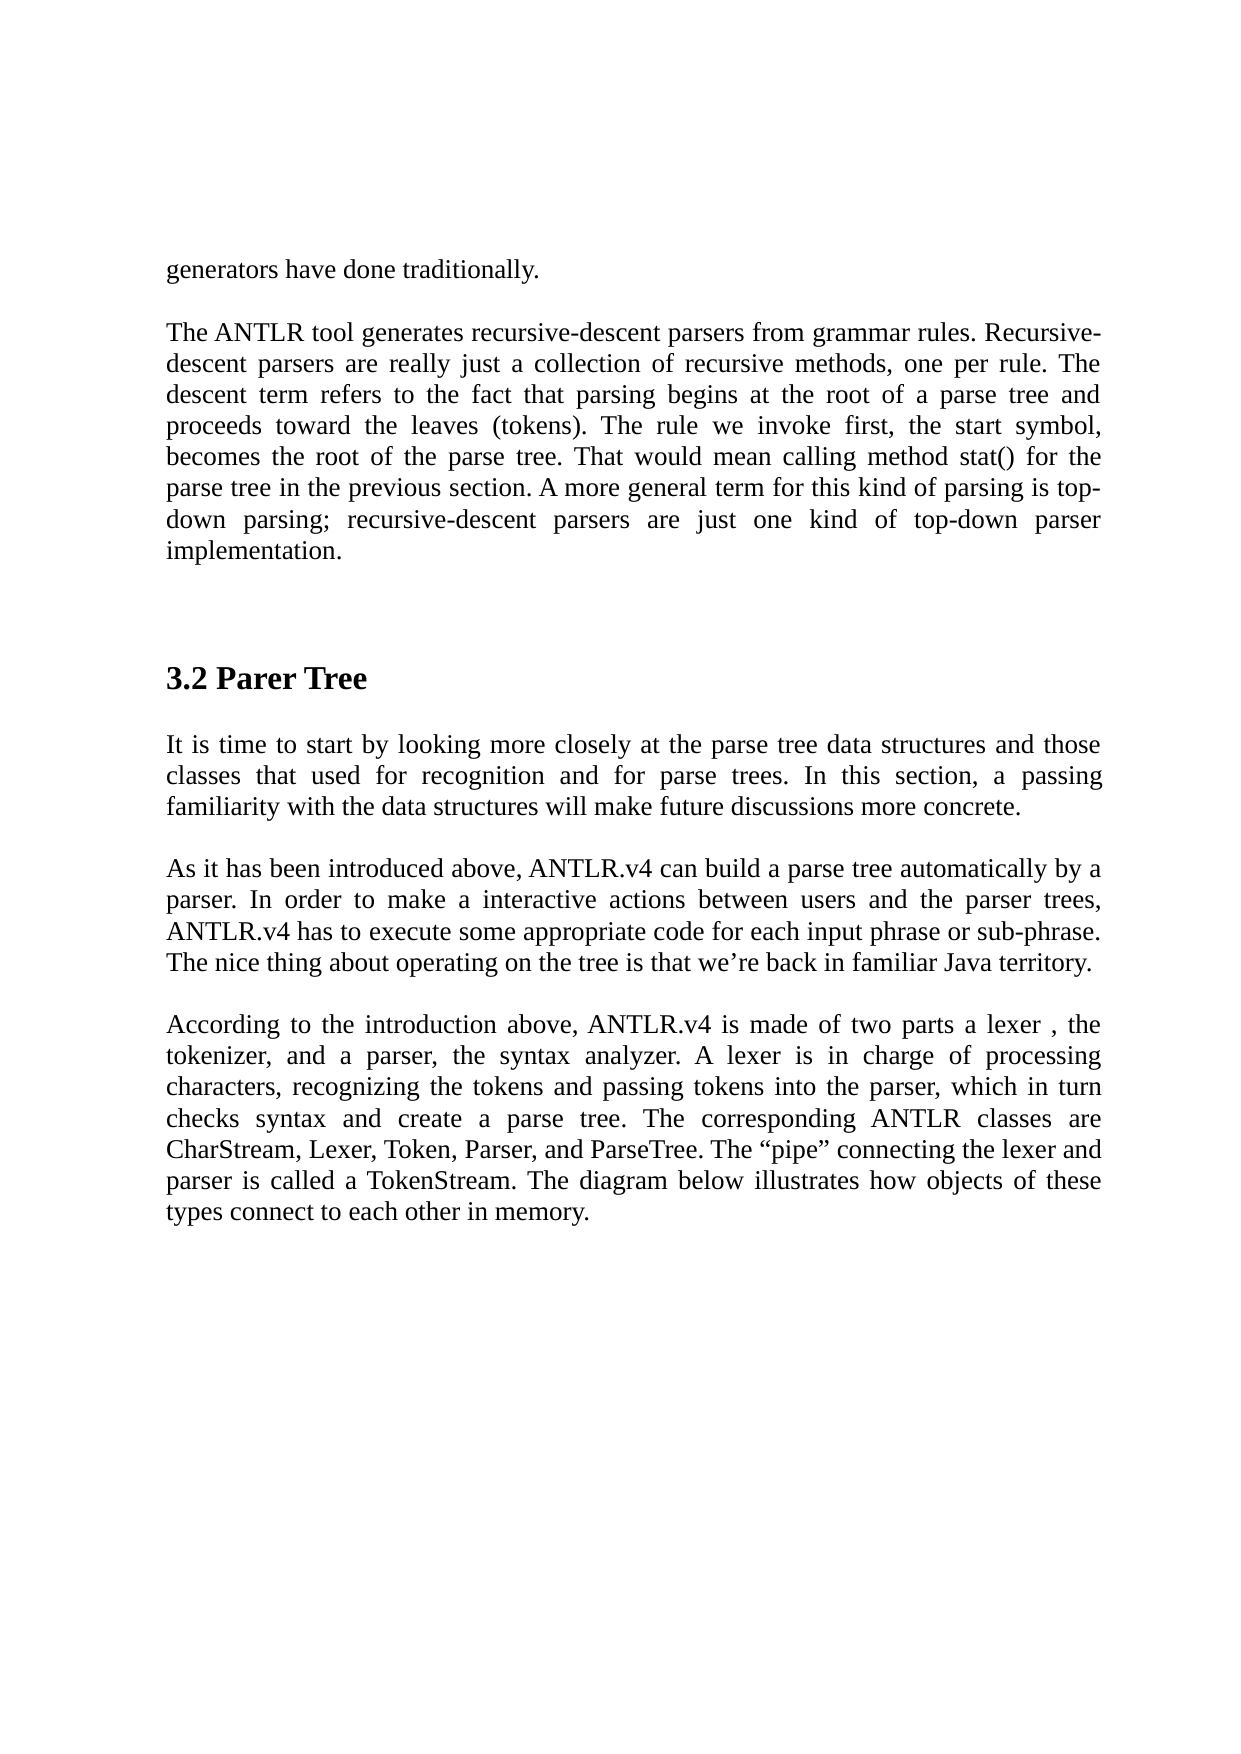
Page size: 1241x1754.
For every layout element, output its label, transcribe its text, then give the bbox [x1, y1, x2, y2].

text The ANTLR tool generates recursive-descent parsers from grammar rules. Recursive-descent parsers are really just a collection of recursive methods, one per rule. The descent term refers to the fact that parsing begins at the root of a parse tree and proceeds toward the leaves (tokens). The rule we invoke first, the start symbol, becomes the root of the parse tree. That would mean calling method stat() for the parse tree in the previous section. A more general term for this kind of parsing is top-down parsing; recursive-descent parsers are just one kind of top-down parser implementation. [166, 316, 1103, 565]
text As it has been introduced above, ANTLR.v4 can build a parse tree automatically by a parser. In order to make a interactive actions between users and the parser trees, ANTLR.v4 has to execute some appropriate code for each input phrase or sub-phrase. The nice thing about operating on the tree is that we’re back in familiar Java territory. [166, 852, 1103, 977]
text 3.2 Parer Tree [166, 658, 1103, 697]
text generators have done traditionally. [166, 253, 1103, 285]
text According to the introduction above, ANTLR.v4 is made of two parts a lexer , the tokenizer, and a parser, the syntax analyzer. A lexer is in charge of processing characters, recognizing the tokens and passing tokens into the parser, which in turn checks syntax and create a parse tree. The corresponding ANTLR classes are CharStream, Lexer, Token, Parser, and ParseTree. The “pipe” connecting the lexer and parser is called a TokenStream. The diagram below illustrates how objects of these types connect to each other in memory. [166, 1008, 1103, 1226]
text It is time to start by looking more closely at the parse tree data structures and those classes that used for recognition and for parse trees. In this section, a passing familiarity with the data structures will make future discussions more concrete. [166, 728, 1103, 821]
